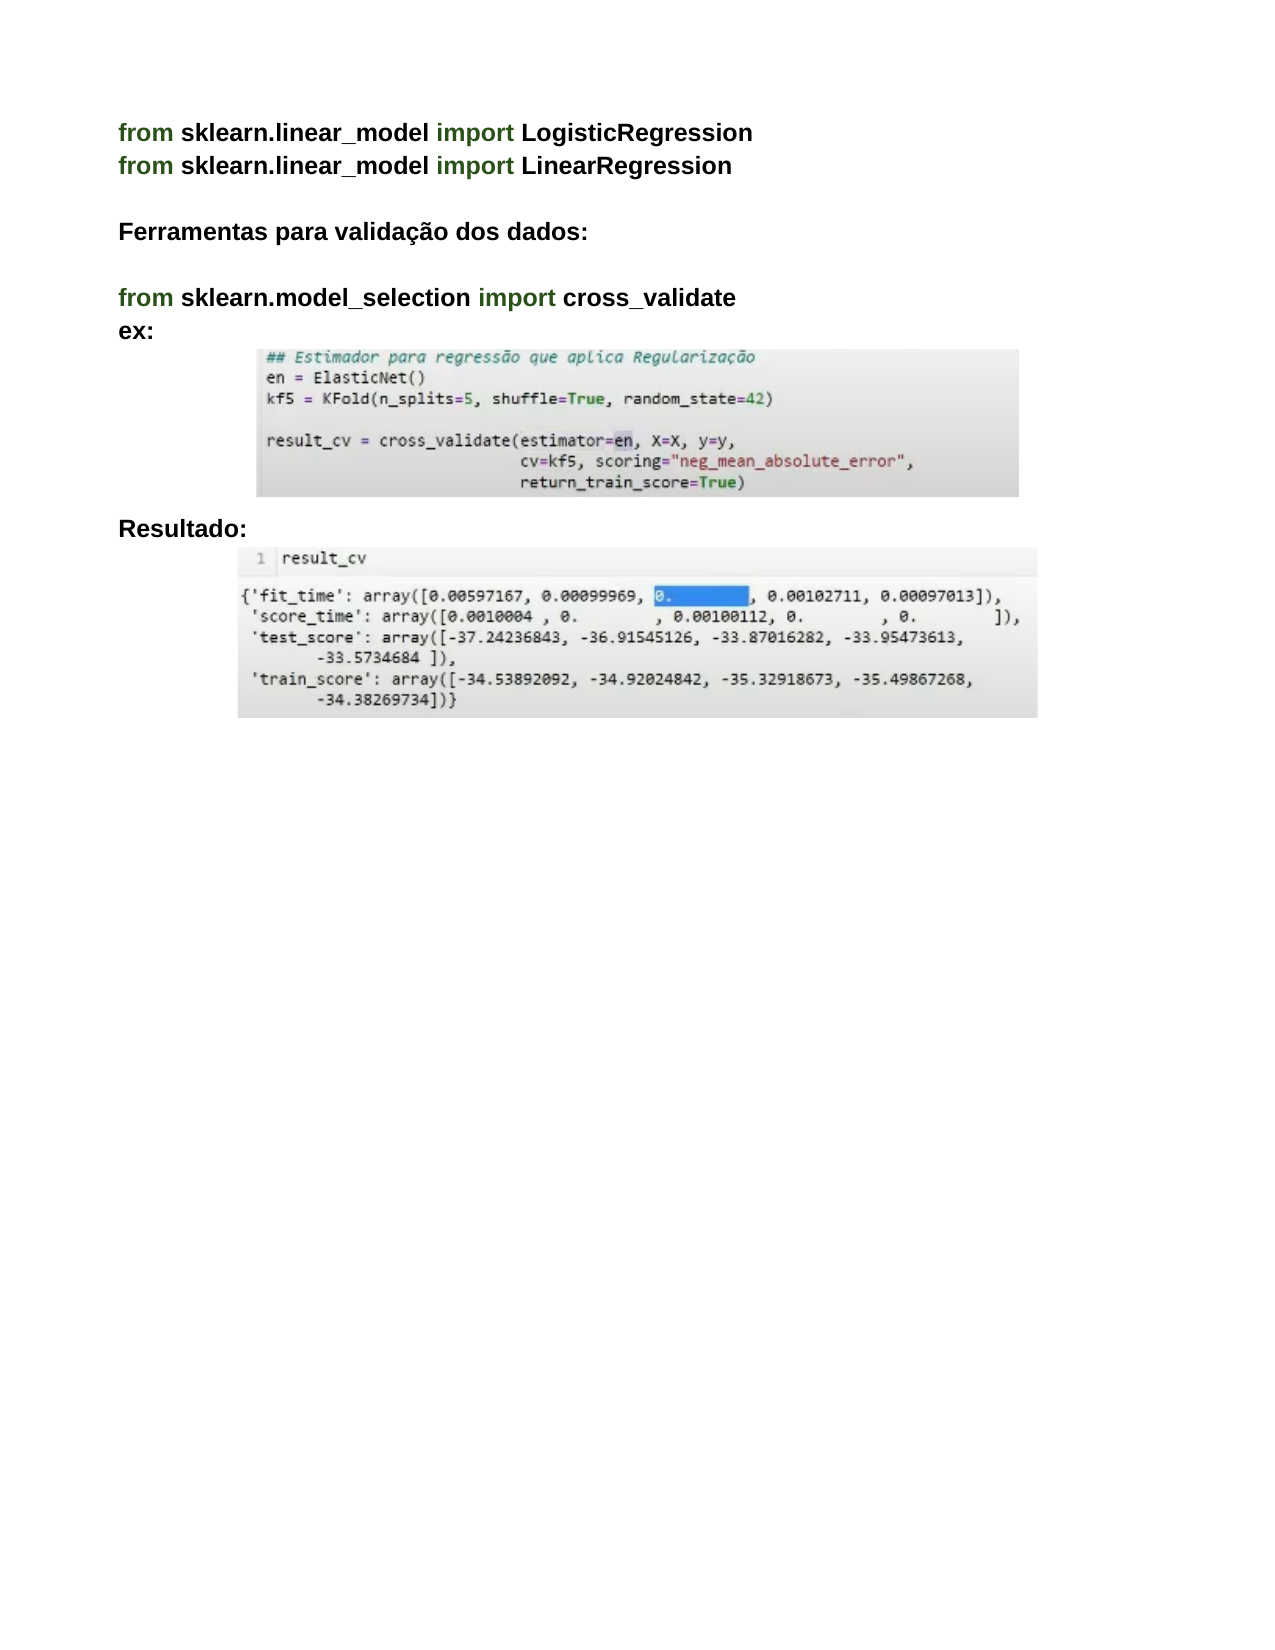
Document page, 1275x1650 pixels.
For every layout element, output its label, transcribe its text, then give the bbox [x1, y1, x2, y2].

text from sklearn.model_selection import cross_validate [118, 283, 1157, 312]
text ex: [118, 316, 1157, 345]
text from sklearn.linear_model import LogisticRegression [118, 118, 1157, 147]
text from sklearn.linear_model import LinearRegression [118, 151, 1157, 180]
picture [256, 349, 1019, 497]
picture [237, 547, 1038, 718]
text Resultado: [118, 514, 1157, 543]
text Ferramentas para validação dos dados: [118, 217, 1157, 246]
